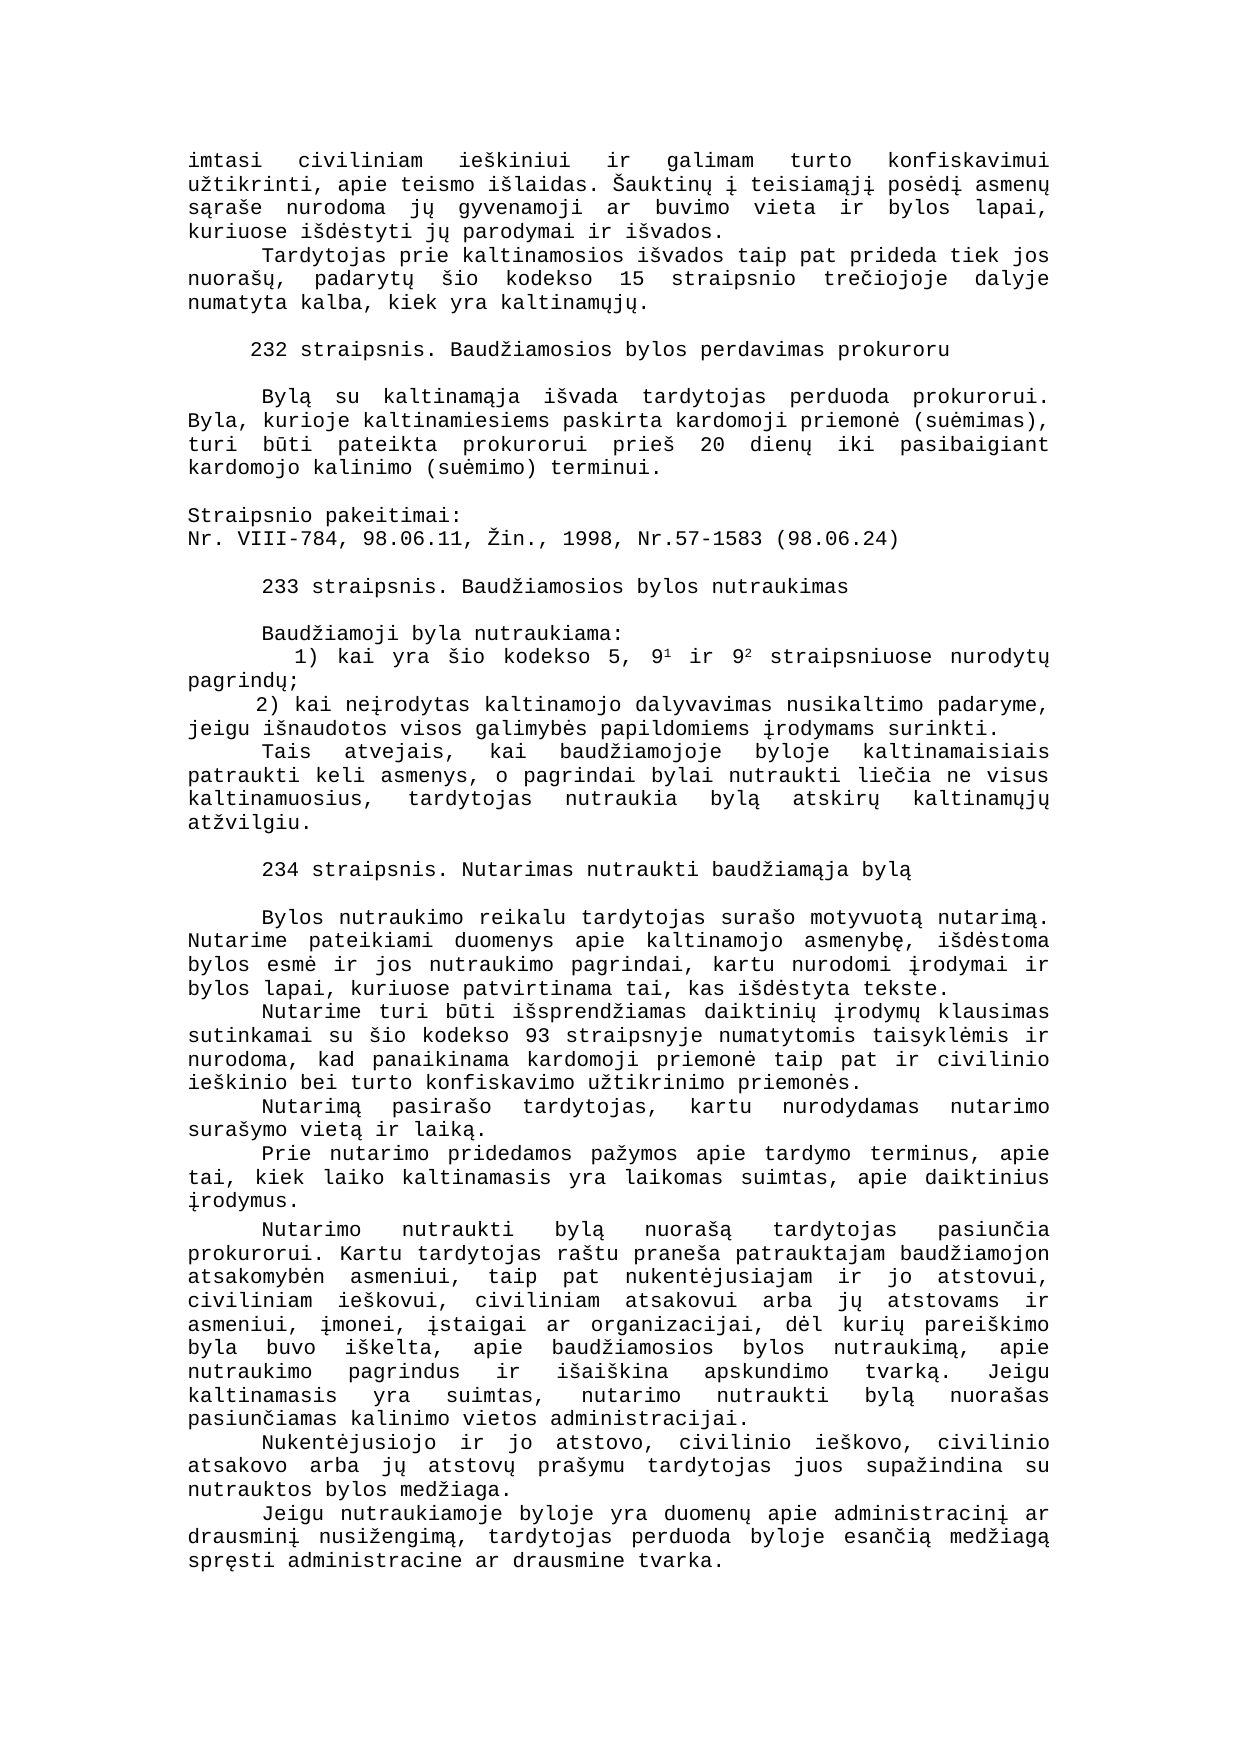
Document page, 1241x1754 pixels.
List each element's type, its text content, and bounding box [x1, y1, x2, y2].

text Nutarimą pasirašo tardytojas, kartu nurodydamas nutarimo surašymo vietą ir laiką. [187, 1096, 1050, 1143]
text Nutarime turi būti išsprendžiamas daiktinių įrodymų klausimas sutinkamai su šio kodekso 93 straipsnyje numatytomis taisyklėmis ir nurodoma, kad panaikinama kardomoji priemonė taip pat ir civilinio ieškinio bei turto konfiskavimo užtikrinimo priemonės. [187, 1001, 1050, 1096]
text Tais atvejais, kai baudžiamojoje byloje kaltinamaisiais patraukti keli asmenys, o pagrindai bylai nutraukti liečia ne visus kaltinamuosius, tardytojas nutraukia bylą atskirų kaltinamųjų atžvilgiu. [187, 741, 1050, 836]
text 233 straipsnis. Baudžiamosios bylos nutraukimas [217, 576, 1050, 599]
text Tardytojas prie kaltinamosios išvados taip pat prideda tiek jos nuorašų, padarytų šio kodekso 15 straipsnio trečiojoje dalyje numatyta kalba, kiek yra kaltinamųjų. [187, 244, 1050, 316]
text 234 straipsnis. Nutarimas nutraukti baudžiamąja bylą [187, 859, 1050, 883]
text Nr. VIII-784, 98.06.11, Žin., 1998, Nr.57-1583 (98.06.24) [187, 528, 1050, 552]
text 1) kai yra šio kodekso 5, 91 ir 92 straipsniuose nurodytų pagrindų; [187, 647, 1050, 694]
text Jeigu nutraukiamoje byloje yra duomenų apie administracinį ar drausminį nusižengimą, tardytojas perduoda byloje esančią medžiagą spręsti administracine ar drausmine tvarka. [187, 1503, 1050, 1574]
text imtasi civiliniam ieškiniui ir galimam turto konfiskavimui užtikrinti, apie teismo išlaidas. Šauktinų į teisiamąjį posėdį asmenų sąraše nurodoma jų gyvenamoji ar buvimo vieta ir bylos lapai, kuriuose išdėstyti jų parodymai ir išvados. [187, 150, 1050, 244]
text Prie nutarimo pridedamos pažymos apie tardymo terminus, apie tai, kiek laiko kaltinamasis yra laikomas suimtas, apie daiktinius įrodymus. [187, 1143, 1050, 1214]
text Nutarimo nutraukti bylą nuorašą tardytojas pasiunčia prokurorui. Kartu tardytojas raštu praneša patrauktajam baudžiamojon atsakomybėn asmeniui, taip pat nukentėjusiajam ir jo atstovui, civiliniam ieškovui, civiliniam atsakovui arba jų atstovams ir asmeniui, įmonei, įstaigai ar organizacijai, dėl kurių pareiškimo byla buvo iškelta, apie baudžiamosios bylos nutraukimą, apie nutraukimo pagrindus ir išaiškina apskundimo tvarką. Jeigu kaltinamasis yra suimtas, nutarimo nutraukti bylą nuorašas pasiunčiamas kalinimo vietos administracijai. [187, 1219, 1050, 1432]
text Baudžiamoji byla nutraukiama: [217, 623, 1050, 647]
text Bylos nutraukimo reikalu tardytojas surašo motyvuotą nutarimą. Nutarime pateikiami duomenys apie kaltinamojo asmenybę, išdėstoma bylos esmė ir jos nutraukimo pagrindai, kartu nurodomi įrodymai ir bylos lapai, kuriuose patvirtinama tai, kas išdėstyta tekste. [187, 907, 1050, 1001]
text 2) kai neįrodytas kaltinamojo dalyvavimas nusikaltimo padaryme, jeigu išnaudotos visos galimybės papildomiems įrodymams surinkti. [187, 694, 1050, 741]
text Nukentėjusiojo ir jo atstovo, civilinio ieškovo, civilinio atsakovo arba jų atstovų prašymu tardytojas juos supažindina su nutrauktos bylos medžiaga. [187, 1432, 1050, 1503]
text Bylą su kaltinamąja išvada tardytojas perduoda prokurorui. Byla, kurioje kaltinamiesiems paskirta kardomoji priemonė (suėmimas), turi būti pateikta prokurorui prieš 20 dienų iki pasibaigiant kardomojo kalinimo (suėmimo) terminui. [187, 386, 1050, 481]
text 232 straipsnis. Baudžiamosios bylos perdavimas prokuroru [187, 339, 1050, 363]
text Straipsnio pakeitimai: [187, 505, 1050, 528]
